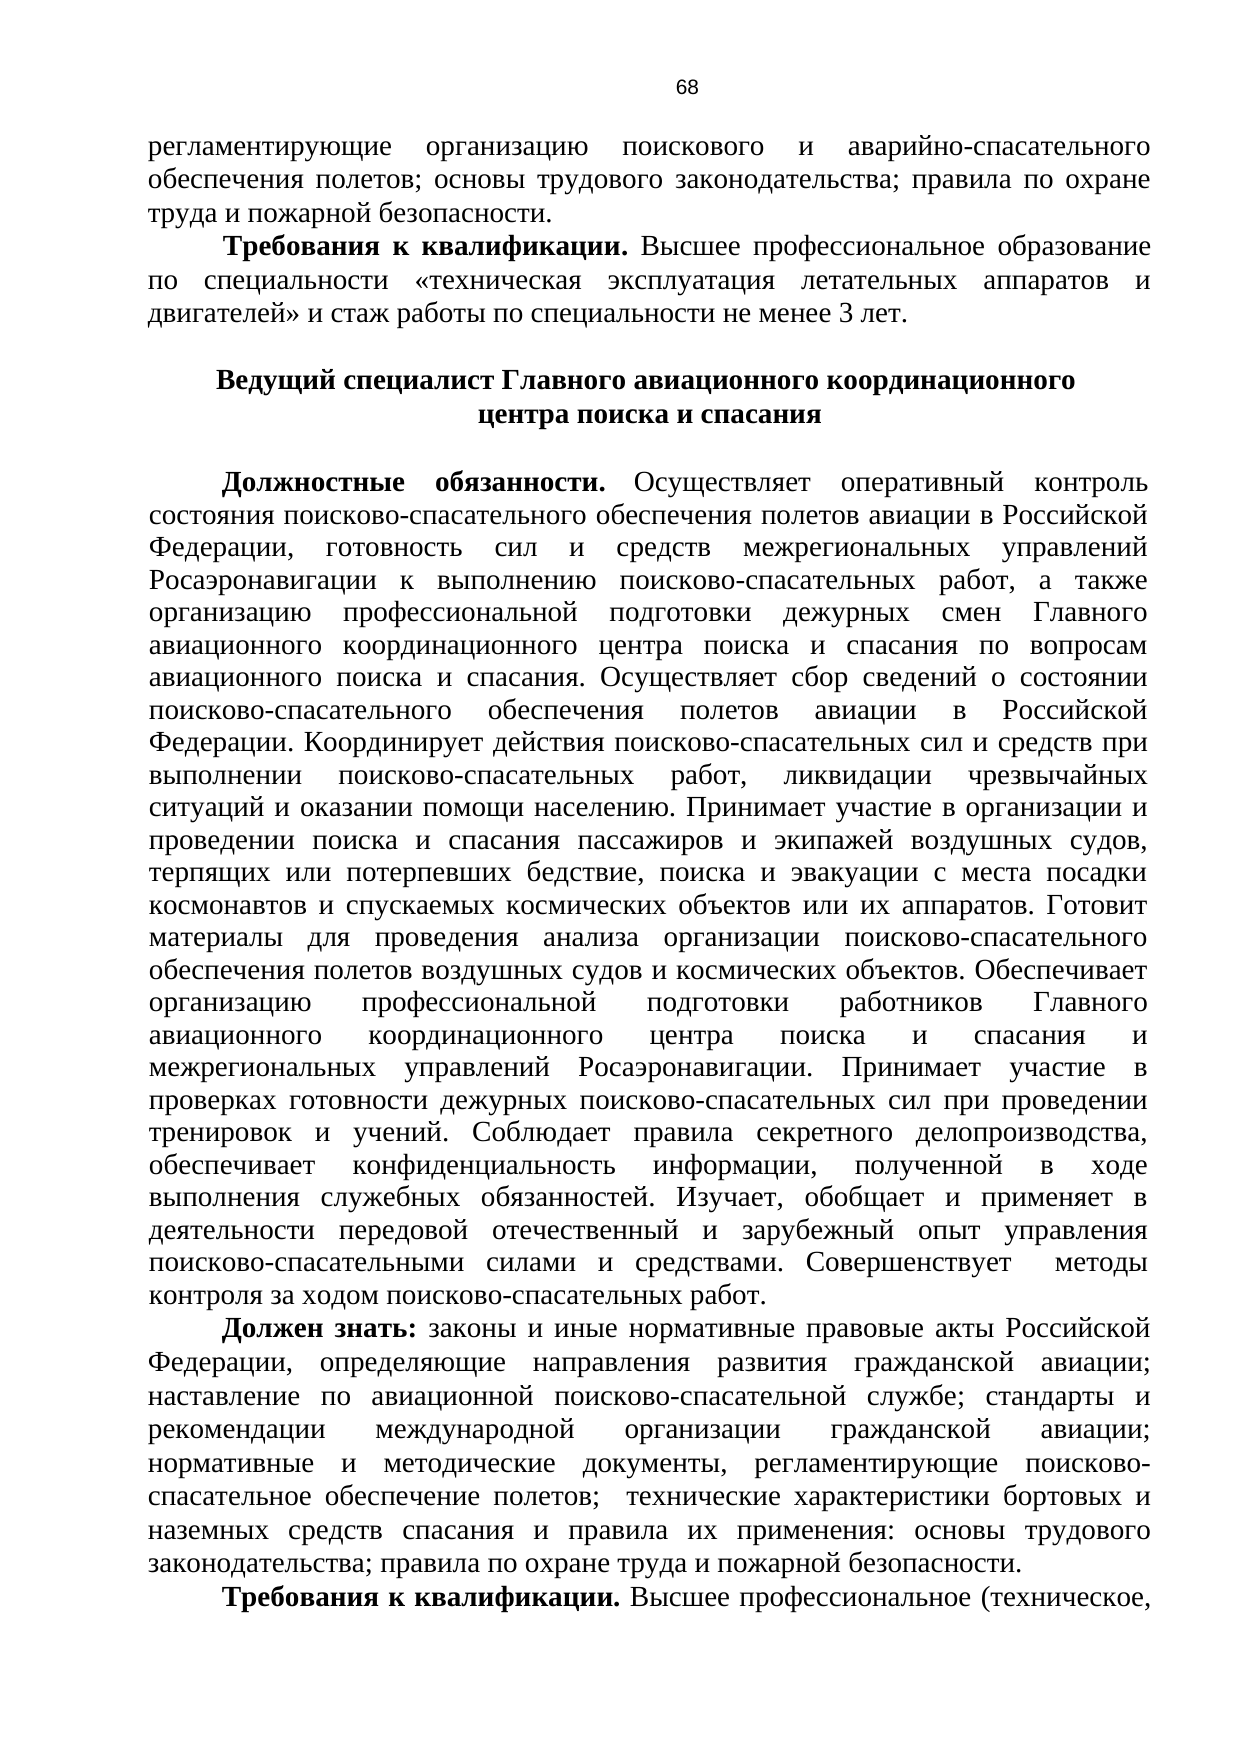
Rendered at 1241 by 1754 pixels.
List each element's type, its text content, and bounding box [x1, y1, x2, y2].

text Требования к квалификации. Высшее профессиональное (техническое, [148, 1579, 1152, 1612]
text регламентирующие организацию поискового и аварийно-спасательного обеспечения полетов; основы трудового законодательства; правила по охране труда и пожарной безопасности. [148, 128, 1152, 228]
text центра поиска и спасания [148, 396, 1152, 429]
text Ведущий специалист Главного авиационного координационного [148, 362, 1152, 396]
text Требования к квалификации. Высшее профессиональное образование по специальности «техническая эксплуатация летательных аппаратов и двигателей» и стаж работы по специальности не менее 3 лет. [148, 228, 1152, 329]
text Должностные обязанности. Осуществляет оперативный контроль состояния поисково-спасательного обеспечения полетов авиации в Российской Федерации, готовность сил и средств межрегиональных управлений Росаэронавигации к выполнению поисково-спасательных работ, а также организацию профессиональной подготовки дежурных смен Главного авиационного координационного центра поиска и спасания по вопросам авиационного поиска и спасания. Осуществляет сбор сведений о состоянии поисково-спасательного обеспечения полетов авиации в Российской Федерации. Координирует действия поисково-спасательных сил и средств при выполнении поисково-спасательных работ, ликвидации чрезвычайных ситуаций и оказании помощи населению. Принимает участие в организации и проведении поиска и спасания пассажиров и экипажей воздушных судов, терпящих или потерпевших бедствие, поиска и эвакуации с места посадки космонавтов и спускаемых космических объектов или их аппаратов. Готовит материалы для проведения анализа организации поисково-спасательного обеспечения полетов воздушных судов и космических объектов. Обеспечивает организацию профессиональной подготовки работников Главного авиационного координационного центра поиска и спасания и межрегиональных управлений Росаэронавигации. Принимает участие в проверках готовности дежурных поисково-спасательных сил при проведении тренировок и учений. Соблюдает правила секретного делопроизводства, обеспечивает конфиденциальность информации, полученной в ходе выполнения служебных обязанностей. Изучает, обобщает и применяет в деятельности передовой отечественный и зарубежный опыт управления поисково-спасательными силами и средствами. Совершенствует методы контроля за ходом поисково-спасательных работ. [149, 466, 1148, 1311]
text Должен знать: законы и иные нормативные правовые акты Российской Федерации, определяющие направления развития гражданской авиации; наставление по авиационной поисково-спасательной службе; стандарты и рекомендации международной организации гражданской авиации; нормативные и методические документы, регламентирующие поисково-спасательное обеспечение полетов; технические характеристики бортовых и наземных средств спасания и правила их применения: основы трудового законодательства; правила по охране труда и пожарной безопасности. [148, 1311, 1152, 1579]
